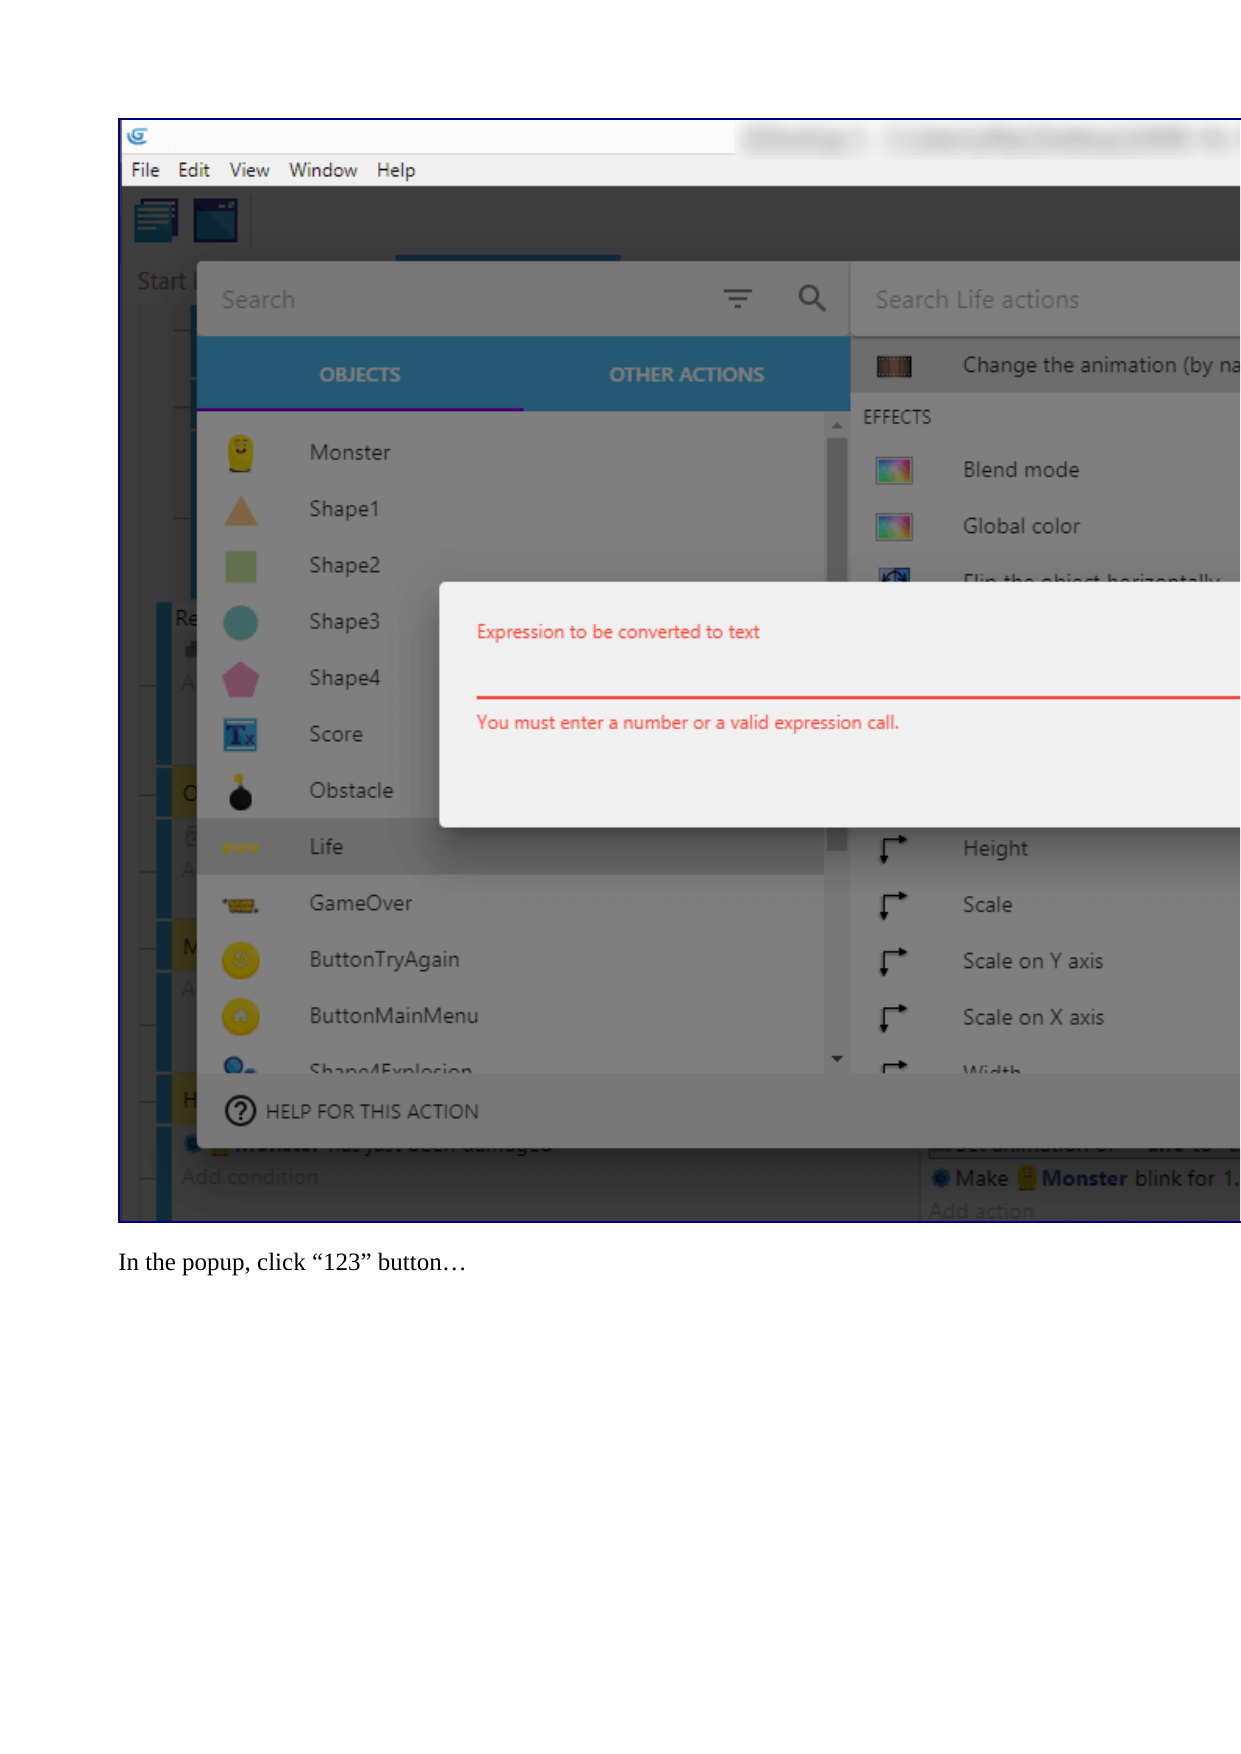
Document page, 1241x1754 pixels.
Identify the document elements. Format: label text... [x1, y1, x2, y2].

picture [120, 120, 1241, 1221]
text In the popup, click “123” button… [118, 1247, 1122, 1276]
